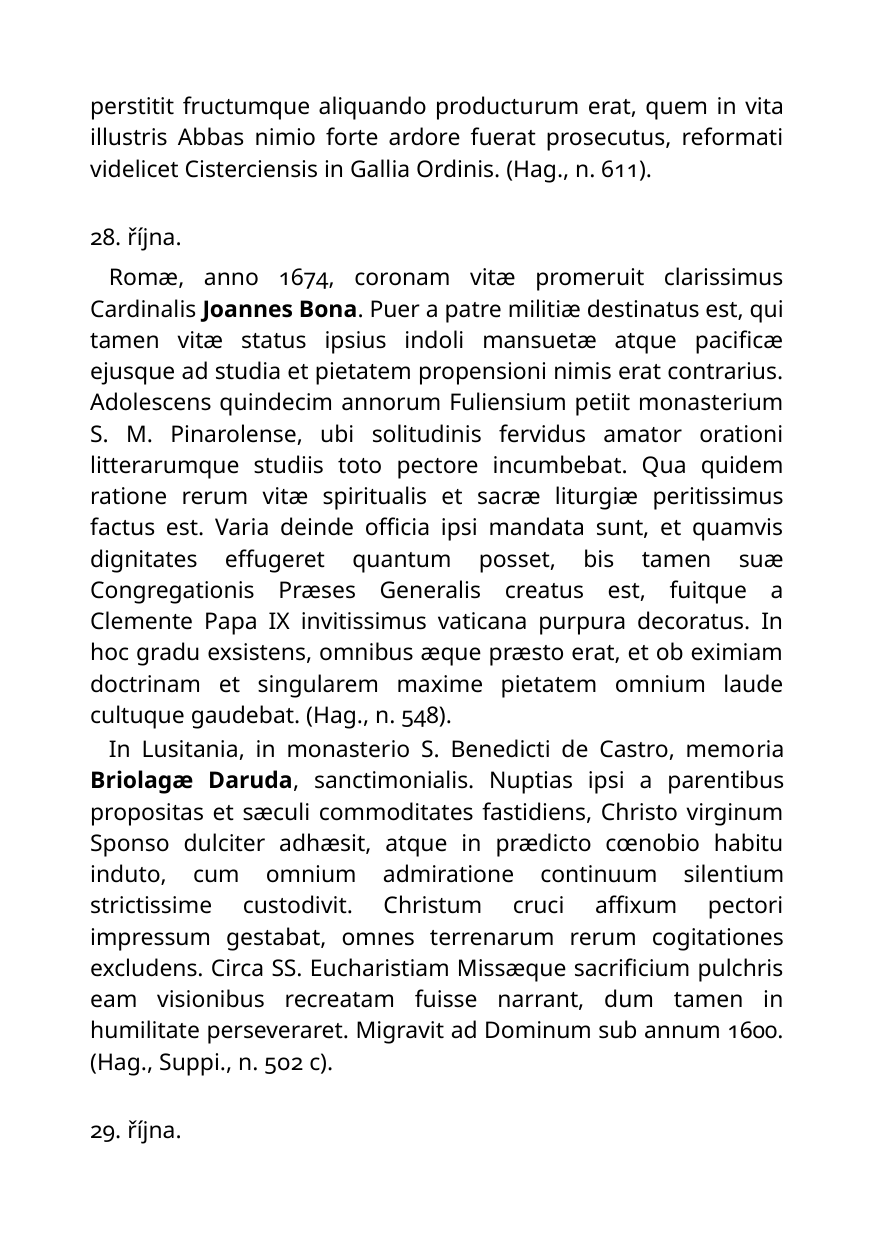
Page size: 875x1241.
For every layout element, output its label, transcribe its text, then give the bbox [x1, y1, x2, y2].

text Romæ, anno 1674, coronam vitæ promeruit clarissimus Cardinalis Joannes Bona. Puer a patre militiæ destinatus est, qui tamen vitæ status ipsius indoli mansuetæ atque pacificæ ejusque ad studia et pietatem propensioni nimis erat contrarius. Adolescens quindecim annorum Fuliensium petiit monasterium S. M. Pinarolense, ubi solitudinis fervidus amator orationi litterarumque studiis toto pectore incumbebat. Qua quidem ratione rerum vitæ spiritualis et sacræ liturgiæ peritissimus factus est. Varia deinde officia ipsi mandata sunt, et quamvis dignitates effugeret quantum posset, bis tamen suæ Congregationis Præses Generalis creatus est, fuitque a Clemente Papa IX invitissimus vaticana purpura decoratus. In hoc gradu exsistens, omnibus æque præsto erat, et ob eximiam doctrinam et singularem maxime pietatem omnium laude cultuque gaudebat. (Hag., n. 548). [90, 261, 784, 730]
text 29. října. [90, 1114, 784, 1145]
text 28. října. [90, 221, 784, 252]
text perstitit fructumque aliquando productu­rum erat, quem in vita illustris Abbas nimio forte ardore fuerat prosecutus, reformati videlicet Cisterciensis in Gallia Ordinis. (Hag., n. 611). [90, 90, 784, 184]
text In Lusitania, in monasterio S. Benedicti de Castro, memo­ria Briolagæ Daruda, sanctimonialis. Nuptias ipsi a paren­tibus propositas et sæculi commoditates fastidiens, Christo virginum Sponso dulciter adhæsit, atque in prædicto cœnobio habitu induto, cum omnium admiratione continuum silen­tium strictissime custodivit. Christum cruci affixum pectori impressum gestabat, omnes terrenarum rerum cogitationes excludens. Circa SS. Eucharistiam Missæque sacrificium pulchris eam visionibus recreatam fuisse narrant, dum tamen in humilitate perseveraret. Migravit ad Dominum sub annum 1600. (Hag., Suppi., n. 5o2 c). [90, 733, 784, 1077]
